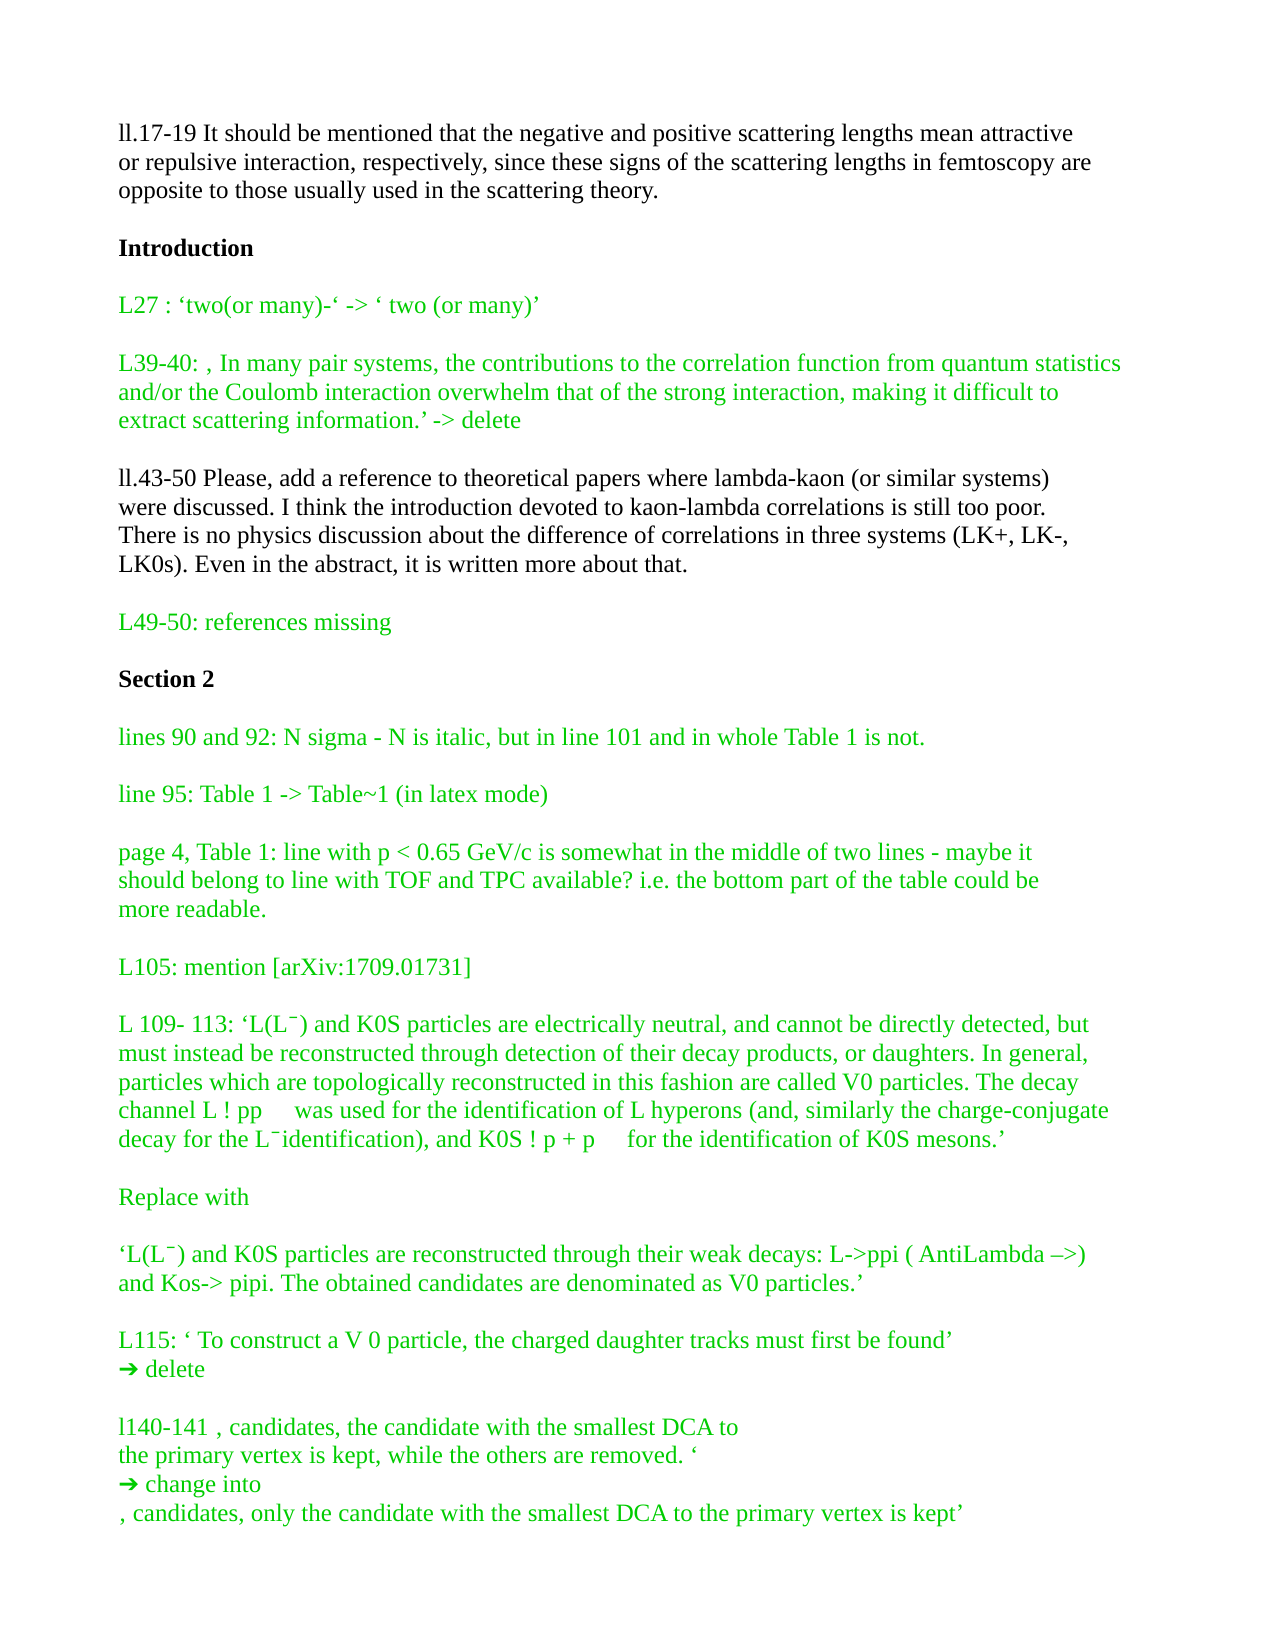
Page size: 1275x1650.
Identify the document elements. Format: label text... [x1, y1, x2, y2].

text ➔ change into [118, 1469, 1157, 1498]
text and Kos-> pipi. The obtained candidates are denominated as V0 particles.’ [118, 1268, 1157, 1297]
text l140-141 ‚ candidates, the candidate with the smallest DCA to [118, 1412, 1157, 1441]
text ‚ candidates, only the candidate with the smallest DCA to the primary vertex is kept’ [118, 1498, 1157, 1527]
text lines 90 and 92: N sigma - N is italic, but in line 101 and in whole Table 1 is not. [118, 722, 1157, 751]
text should belong to line with TOF and TPC available? i.e. the bottom part of the table could be [118, 866, 1157, 894]
text and/or the Coulomb interaction overwhelm that of the strong interaction, making it difficult to [118, 377, 1157, 406]
text L 109- 113: ‘L(L ̄ ) and K0S particles are electrically neutral, and cannot be directly detected, but [118, 1009, 1157, 1038]
text ‘L(L ̄ ) and K0S particles are reconstructed through their weak decays: L->ppi ( AntiLambda –>) [118, 1239, 1157, 1268]
text ll.17-19 It should be mentioned that the negative and positive scattering lengths mean attractive [118, 118, 1157, 147]
text ll.43-50 Please, add a reference to theoretical papers where lambda-kaon (or similar systems) [118, 463, 1157, 492]
text extract scattering information.’ -> delete [118, 406, 1157, 434]
text decay for the L ̄ identification), and K0S ! p + p 􀀀 for the identification of K0S mesons.’ [118, 1124, 1157, 1153]
text were discussed. I think the introduction devoted to kaon-lambda correlations is still too poor. [118, 492, 1157, 521]
text Introduction [118, 233, 1157, 262]
text channel L ! pp 􀀀 was used for the identification of L hyperons (and, similarly the charge-conjugate [118, 1096, 1157, 1124]
text Section 2 [118, 664, 1157, 693]
text must instead be reconstructed through detection of their decay products, or daughters. In general, [118, 1038, 1157, 1067]
text more readable. [118, 894, 1157, 923]
text line 95: Table 1 -> Table~1 (in latex mode) [118, 779, 1157, 808]
text or repulsive interaction, respectively, since these signs of the scattering lengths in femtoscopy are [118, 147, 1157, 176]
text L115: ‘ To construct a V 0 particle, the charged daughter tracks must first be found’ [118, 1326, 1157, 1354]
text L105: mention [arXiv:1709.01731] [118, 952, 1157, 981]
text page 4, Table 1: line with p < 0.65 GeV/c is somewhat in the middle of two lines - maybe it [118, 837, 1157, 866]
text L49-50: references missing [118, 607, 1157, 636]
text L27 : ‘two(or many)-‘ -> ‘ two (or many)’ [118, 291, 1157, 319]
text There is no physics discussion about the difference of correlations in three systems (LK+, LK-, [118, 521, 1157, 549]
text ➔ delete [118, 1354, 1157, 1383]
text the primary vertex is kept, while the others are removed. ‘ [118, 1441, 1157, 1469]
text L39-40: ‚ In many pair systems, the contributions to the correlation function from quantum statistics [118, 348, 1157, 377]
text opposite to those usually used in the scattering theory. [118, 176, 1157, 204]
text particles which are topologically reconstructed in this fashion are called V0 particles. The decay [118, 1067, 1157, 1096]
text LK0s). Even in the abstract, it is written more about that. [118, 549, 1157, 578]
text Replace with [118, 1182, 1157, 1211]
